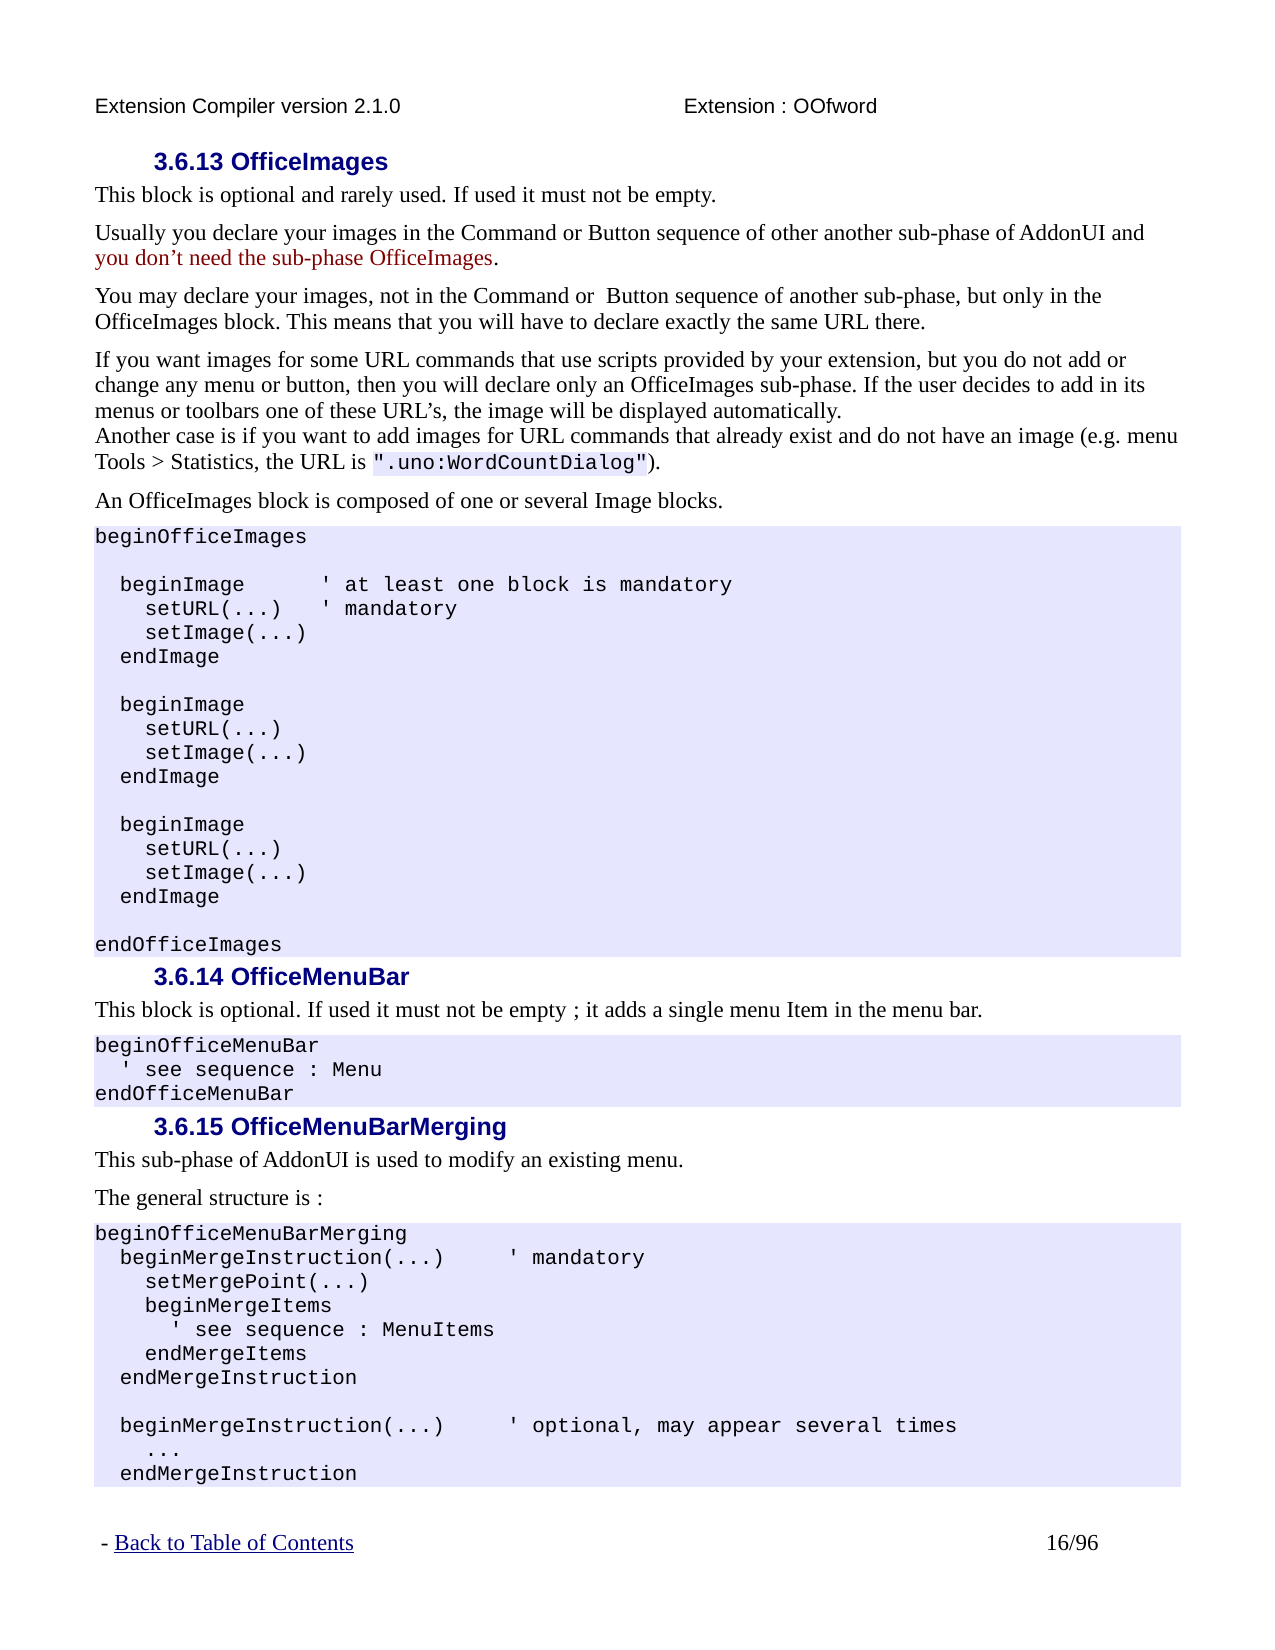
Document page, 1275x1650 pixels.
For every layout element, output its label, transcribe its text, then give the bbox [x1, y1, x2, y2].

text beginImage ' at least one block is mandatory [94, 574, 1181, 598]
text beginOfficeImages [94, 526, 1181, 550]
text If you want images for some URL commands that use scripts provided by your extension, but you do not add or change any menu or button, then you will declare only an OfficeImages sub-phase. If the user decides to add in its menus or toolbars one of these URL’s, the image will be displayed automatically. Another case is if you want to add images for URL commands that already exist and do not have an image (e.g. menu Tools > Statistics, the URL is ".uno:WordCountDialog"). [94, 347, 1181, 476]
text setImage(...) [94, 622, 1181, 646]
subtitle OfficeMenuBarMerging [153, 1113, 1181, 1141]
text ' see sequence : Menu [94, 1059, 1181, 1083]
text setURL(...) ' mandatory [94, 598, 1181, 622]
subtitle OfficeImages [153, 147, 1181, 176]
text You may declare your images, not in the Command or Button sequence of another sub-phase, but only in the OfficeImages block. This means that you will have to declare exactly the same URL there. [94, 283, 1181, 334]
text setImage(...) [94, 742, 1181, 766]
text endOfficeImages [94, 933, 1181, 957]
text beginImage [94, 814, 1181, 838]
text setImage(...) [94, 862, 1181, 886]
text beginOfficeMenuBar [94, 1035, 1181, 1059]
text setURL(...) [94, 838, 1181, 862]
text The general structure is : [94, 1185, 1181, 1211]
text endMergeInstruction [94, 1463, 1181, 1487]
text endOfficeMenuBar [94, 1083, 1181, 1107]
subtitle OfficeMenuBar [153, 963, 1181, 991]
text beginMergeInstruction(...) ' optional, may appear several times [94, 1415, 1181, 1439]
text beginOfficeMenuBarMerging [94, 1223, 1181, 1247]
text beginImage [94, 694, 1181, 718]
text ' see sequence : MenuItems [94, 1319, 1181, 1343]
text setURL(...) [94, 718, 1181, 742]
text endImage [94, 886, 1181, 909]
text beginMergeItems [94, 1295, 1181, 1319]
text endMergeInstruction [94, 1367, 1181, 1391]
text setMergePoint(...) [94, 1271, 1181, 1295]
text This block is optional. If used it must not be empty ; it adds a single menu Item in the menu bar. [94, 997, 1181, 1023]
text endImage [94, 646, 1181, 670]
text endMergeItems [94, 1343, 1181, 1367]
text endImage [94, 766, 1181, 790]
text An OfficeImages block is composed of one or several Image blocks. [94, 488, 1181, 514]
text ... [94, 1439, 1181, 1463]
text beginMergeInstruction(...) ' mandatory [94, 1247, 1181, 1271]
text Usually you declare your images in the Command or Button sequence of other another sub-phase of AddonUI and you don’t need the sub-phase OfficeImages. [94, 219, 1181, 271]
text This sub-phase of AddonUI is used to modify an existing menu. [94, 1147, 1181, 1173]
text This block is optional and rarely used. If used it must not be empty. [94, 181, 1181, 207]
